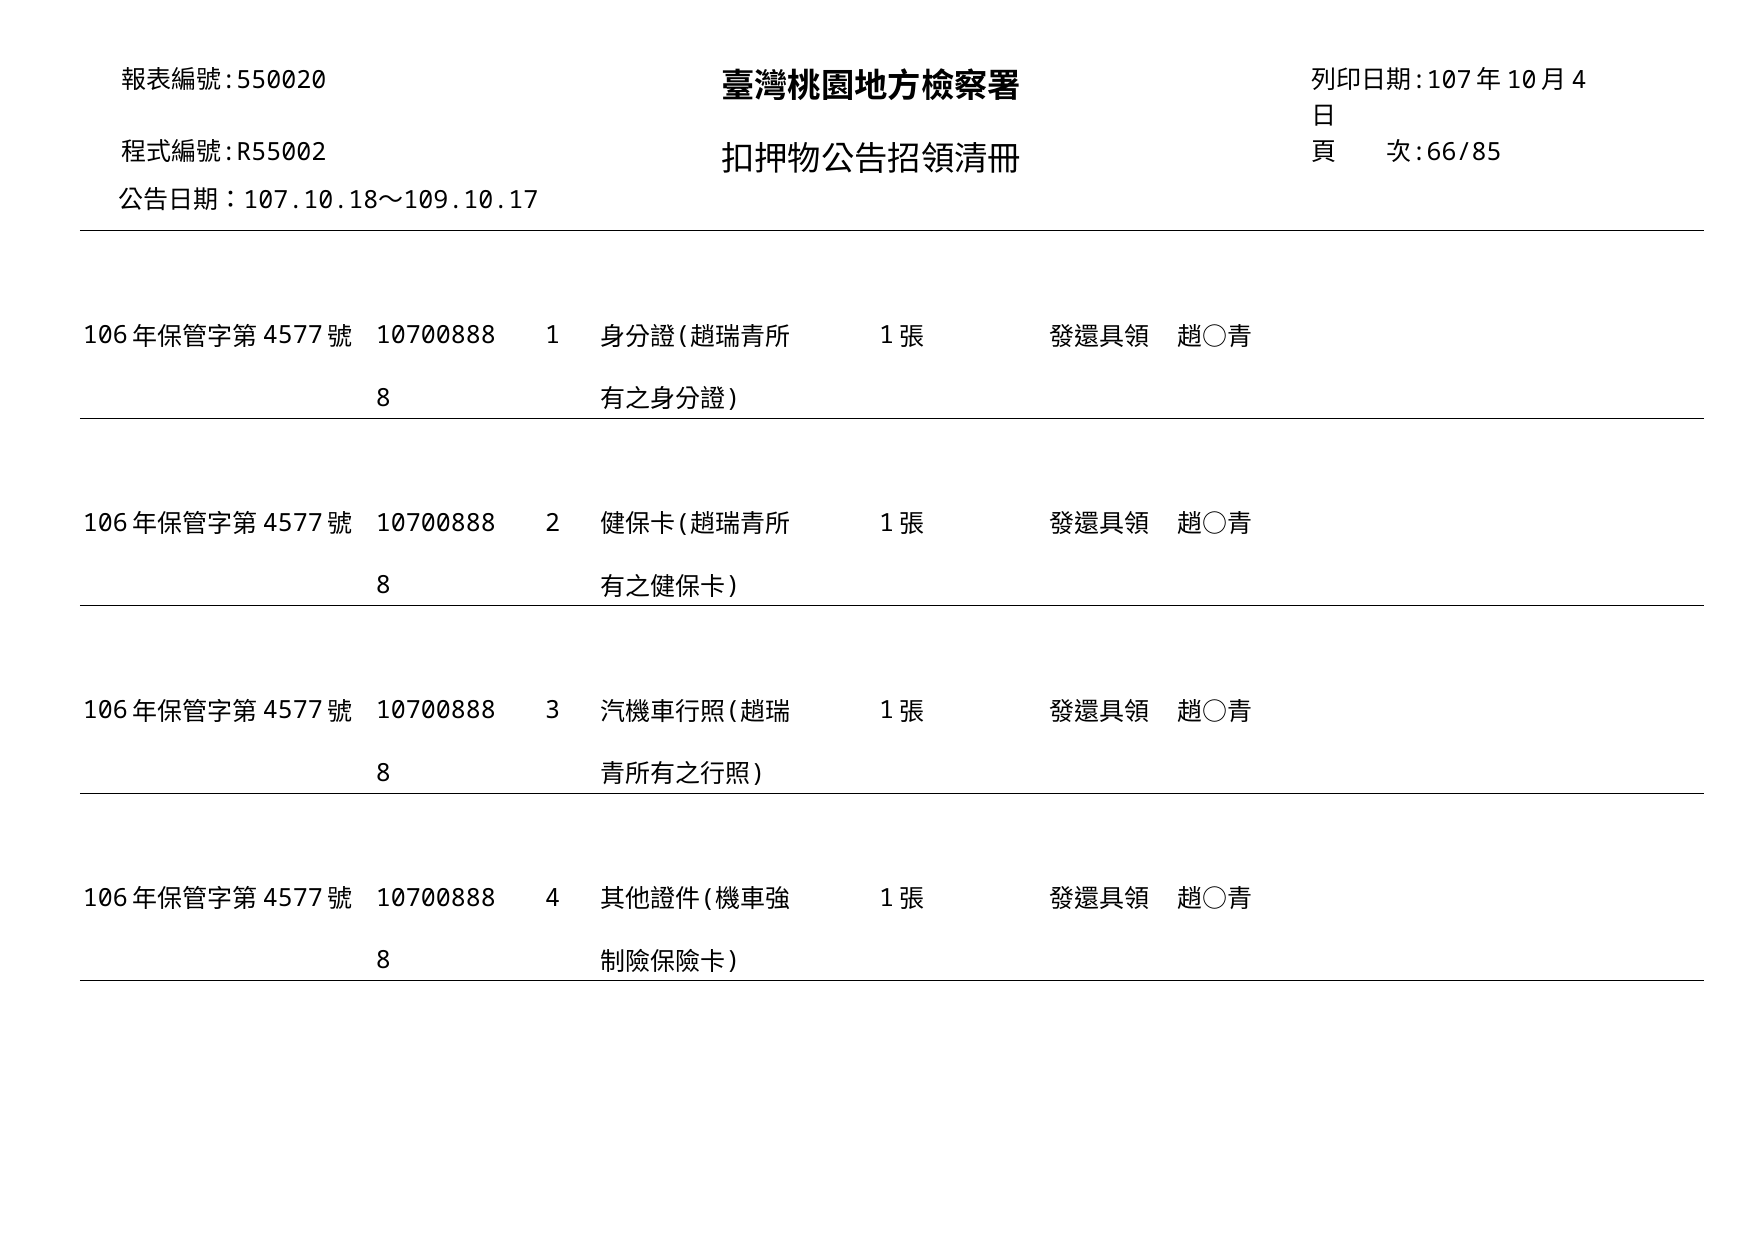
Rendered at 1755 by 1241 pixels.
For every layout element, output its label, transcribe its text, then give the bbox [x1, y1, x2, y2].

table_cell 1張 [808, 419, 927, 605]
table_cell 健保卡(趙瑞青所有之健保卡) [597, 419, 807, 605]
table_cell 身分證(趙瑞青所有之身分證) [597, 231, 807, 417]
table_cell 1張 [808, 606, 927, 792]
table_cell [1317, 794, 1575, 980]
table_cell [1317, 419, 1575, 605]
table_cell [927, 606, 1046, 792]
table_cell 107008888 [373, 419, 507, 605]
table_cell [927, 231, 1046, 417]
table_cell [1575, 606, 1704, 792]
table_cell 2 [507, 419, 597, 605]
table_cell 發還具領 [1046, 419, 1175, 605]
table_cell 發還具領 [1046, 794, 1175, 980]
table_cell 3 [507, 606, 597, 792]
table_cell 1 [507, 231, 597, 417]
table_cell [1317, 231, 1575, 417]
table_cell 106年保管字第4577號 [80, 419, 373, 605]
table_cell [927, 794, 1046, 980]
table_cell 106年保管字第4577號 [80, 794, 373, 980]
table_cell [1575, 419, 1704, 605]
table_cell 趙○青 [1175, 419, 1317, 605]
table_cell 107008888 [373, 606, 507, 792]
table_cell 107008888 [373, 794, 507, 980]
table_cell 1張 [808, 231, 927, 417]
table_cell 趙○青 [1175, 231, 1317, 417]
table_cell [1575, 794, 1704, 980]
table_cell 趙○青 [1175, 794, 1317, 980]
table_cell 發還具領 [1046, 606, 1175, 792]
table_cell [1575, 231, 1704, 417]
table_cell [1317, 606, 1575, 792]
table_cell 4 [507, 794, 597, 980]
table_cell 其他證件(機車強制險保險卡) [597, 794, 807, 980]
table_cell 汽機車行照(趙瑞青所有之行照) [597, 606, 807, 792]
table_cell 106年保管字第4577號 [80, 231, 373, 417]
table_cell 107008888 [373, 231, 507, 417]
table_cell [927, 419, 1046, 605]
table_cell 趙○青 [1175, 606, 1317, 792]
table_cell 1張 [808, 794, 927, 980]
table_cell 發還具領 [1046, 231, 1175, 417]
table_cell 106年保管字第4577號 [80, 606, 373, 792]
